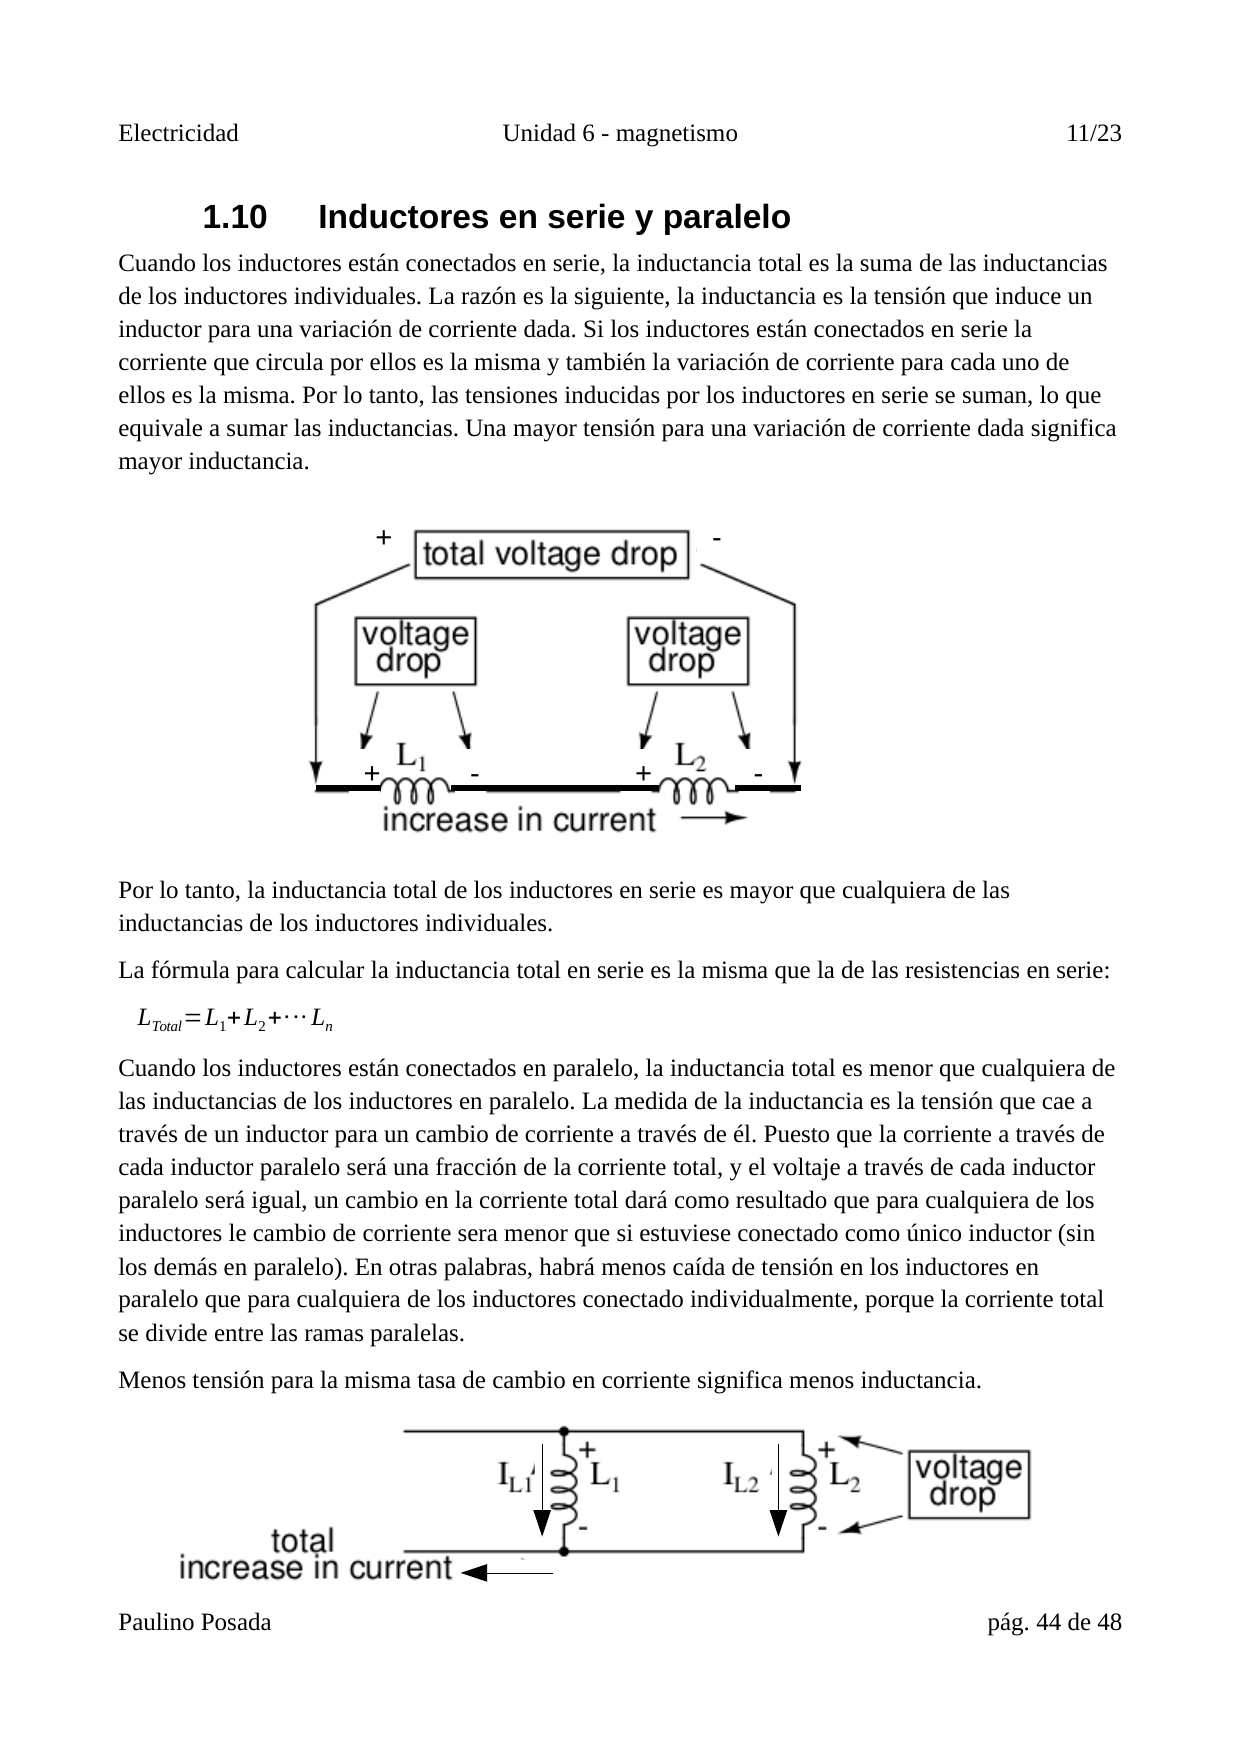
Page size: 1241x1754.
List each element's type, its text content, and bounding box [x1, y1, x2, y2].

picture [295, 524, 813, 842]
text La fórmula para calcular la inductancia total en serie es la misma que la de las resistencias en serie: [118, 956, 1122, 984]
text Menos tensión para la misma tasa de cambio en corriente significa menos inductancia. [118, 1365, 1122, 1394]
text Cuando los inductores están conectados en serie, la inductancia total es la suma de las inductancias de los inductores individuales. La razón es la siguiente, la inductancia es la tensión que induce un inductor para una variación de corriente dada. Si los inductores están conectados en serie la corriente que circula por ellos es la misma y también la variación de corriente para cada uno de ellos es la misma. Por lo tanto, las tensiones inducidas por los inductores en serie se suman, lo que equivale a sumar las inductancias. Una mayor tensión para una variación de corriente dada significa mayor inductancia. [118, 248, 1122, 475]
text Cuando los inductores están conectados en paralelo, la inductancia total es menor que cualquiera de las inductancias de los inductores en paralelo. La medida de la inductancia es la tensión que cae a través de un inductor para un cambio de corriente a través de él. Puesto que la corriente a través de cada inductor paralelo será una fracción de la corriente total, y el voltaje a través de cada inductor paralelo será igual, un cambio en la corriente total dará como resultado que para cualquiera de los inductores le cambio de corriente sera menor que si estuviese conectado como único inductor (sin los demás en paralelo). En otras palabras, habrá menos caída de tensión en los inductores en paralelo que para cualquiera de los inductores conectado individualmente, porque la corriente total se divide entre las ramas paralelas. [118, 1053, 1122, 1346]
picture [151, 1406, 1047, 1585]
text Por lo tanto, la inductancia total de los inductores en serie es mayor que cualquiera de las inductancias de los inductores individuales. [118, 875, 1122, 937]
subtitle Inductores en serie y paralelo [193, 197, 1122, 236]
